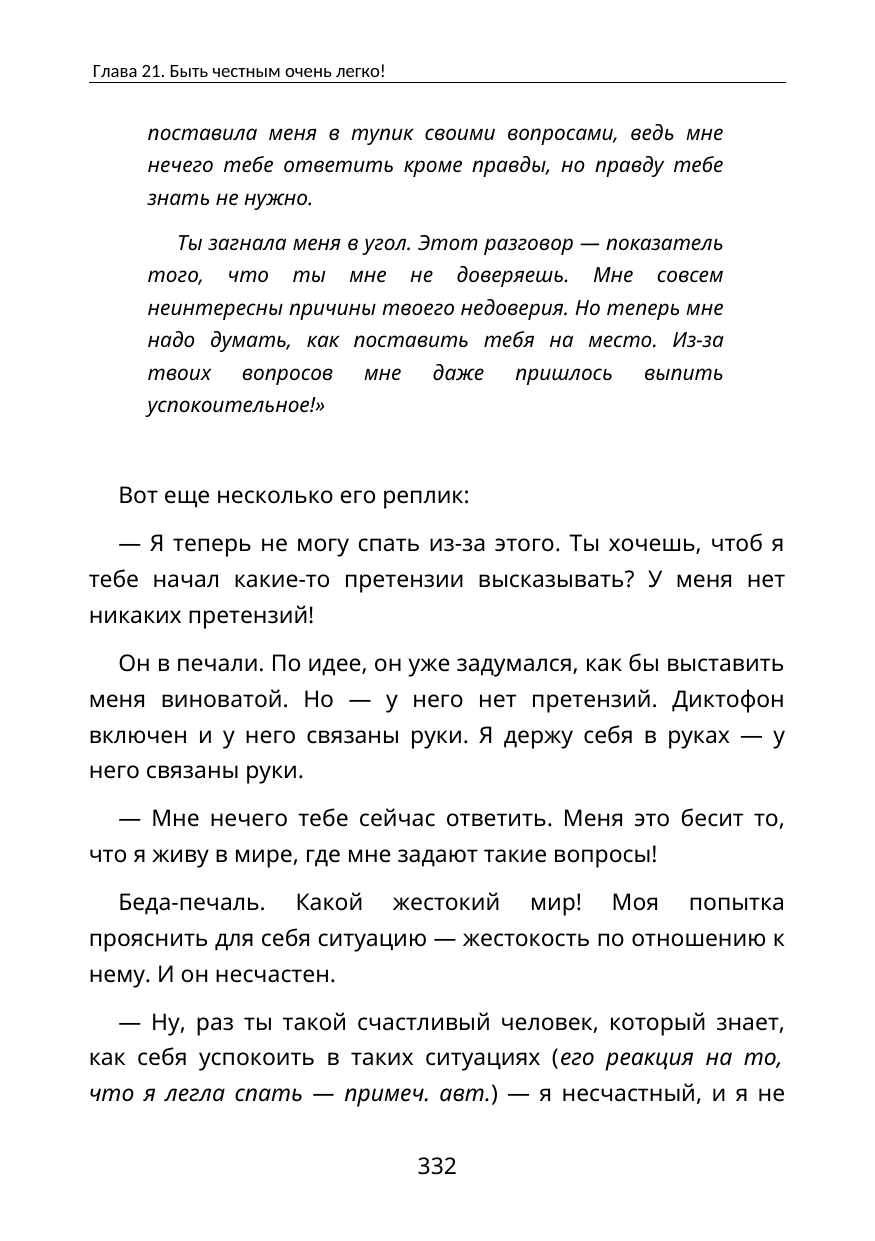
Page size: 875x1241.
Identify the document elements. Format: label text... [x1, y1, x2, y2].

text Беда-печаль. Какой жестокий мир! Моя попытка прояснить для себя ситуацию — жестокость по отношению к нему. И он несчастен. [88, 886, 786, 989]
text Он в печали. По идее, он уже задумался, как бы выставить меня виноватой. Но — у него нет претензий. Диктофон включен и у него связаны руки. Я держу себя в руках — у него связаны руки. [88, 647, 786, 786]
text — Я теперь не могу спать из-за этого. Ты хочешь, чтоб я тебе начал какие-то претензии высказывать? У меня нет никаких претензий! [88, 527, 786, 630]
text поставила меня в тупик своими вопросами, ведь мне нечего тебе ответить кроме правды, но правду тебе знать не нужно. [147, 118, 727, 212]
text Ты загнала меня в угол. Этот разговор — показатель того, что ты мне не доверяешь. Мне совсем неинтересны причины твоего недоверия. Но теперь мне надо думать, как поставить тебя на место. Из-за твоих вопросов мне даже пришлось выпить успокоительное!» [147, 228, 727, 419]
text Вот еще несколько его реплик: [88, 479, 786, 511]
text — Мне нечего тебе сейчас ответить. Меня это бесит то, что я живу в мире, где мне задают такие вопросы! [88, 802, 786, 869]
text — Ну, раз ты такой счастливый человек, который знает, как себя успокоить в таких ситуациях (его реакция на то, что я легла спать — примеч. авт.) — я несчастный, и я не [88, 1005, 786, 1108]
